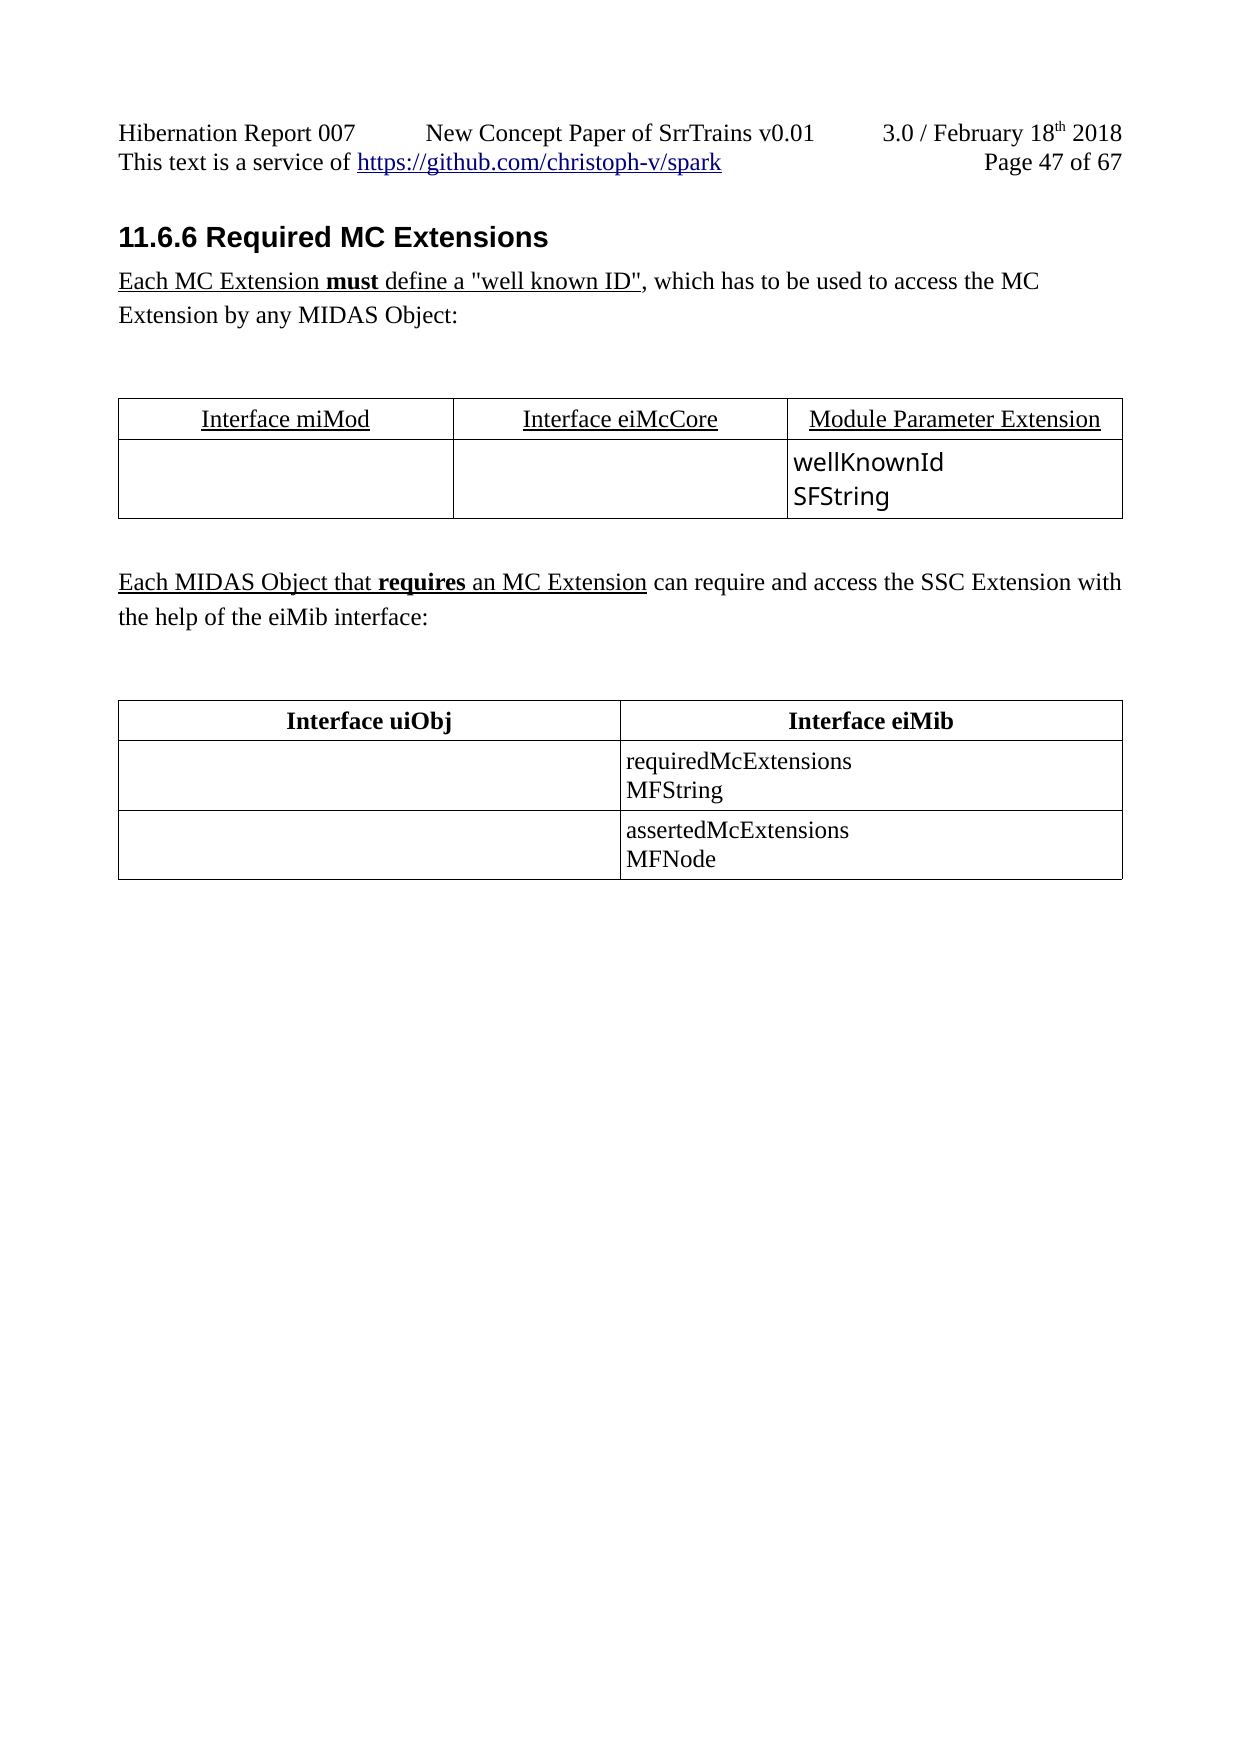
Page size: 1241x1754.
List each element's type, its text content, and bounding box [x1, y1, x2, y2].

table_header Interface eiMcCore [454, 399, 787, 439]
subtitle 11.6.6 Required MC Extensions [118, 220, 1122, 253]
table_cell [119, 811, 620, 878]
table_header Module Parameter Extension [788, 399, 1122, 439]
table_cell requiredMcExtensions MFString [621, 741, 1122, 809]
text Each MC Extension must define a "well known ID", which has to be used to access the MC Extension by any MIDAS Object: [118, 266, 1122, 329]
table_cell [454, 440, 787, 518]
table_cell [119, 440, 453, 518]
table_cell [119, 741, 620, 809]
table_cell wellKnownId SFString [788, 440, 1122, 518]
table_cell assertedMcExtensions MFNode [621, 811, 1122, 878]
table_header Interface eiMib [621, 701, 1122, 740]
text Each MIDAS Object that requires an MC Extension can require and access the SSC Extension with the help of the eiMib interface: [118, 567, 1122, 631]
table_header Interface miMod [119, 399, 453, 439]
table_header Interface uiObj [119, 701, 620, 740]
